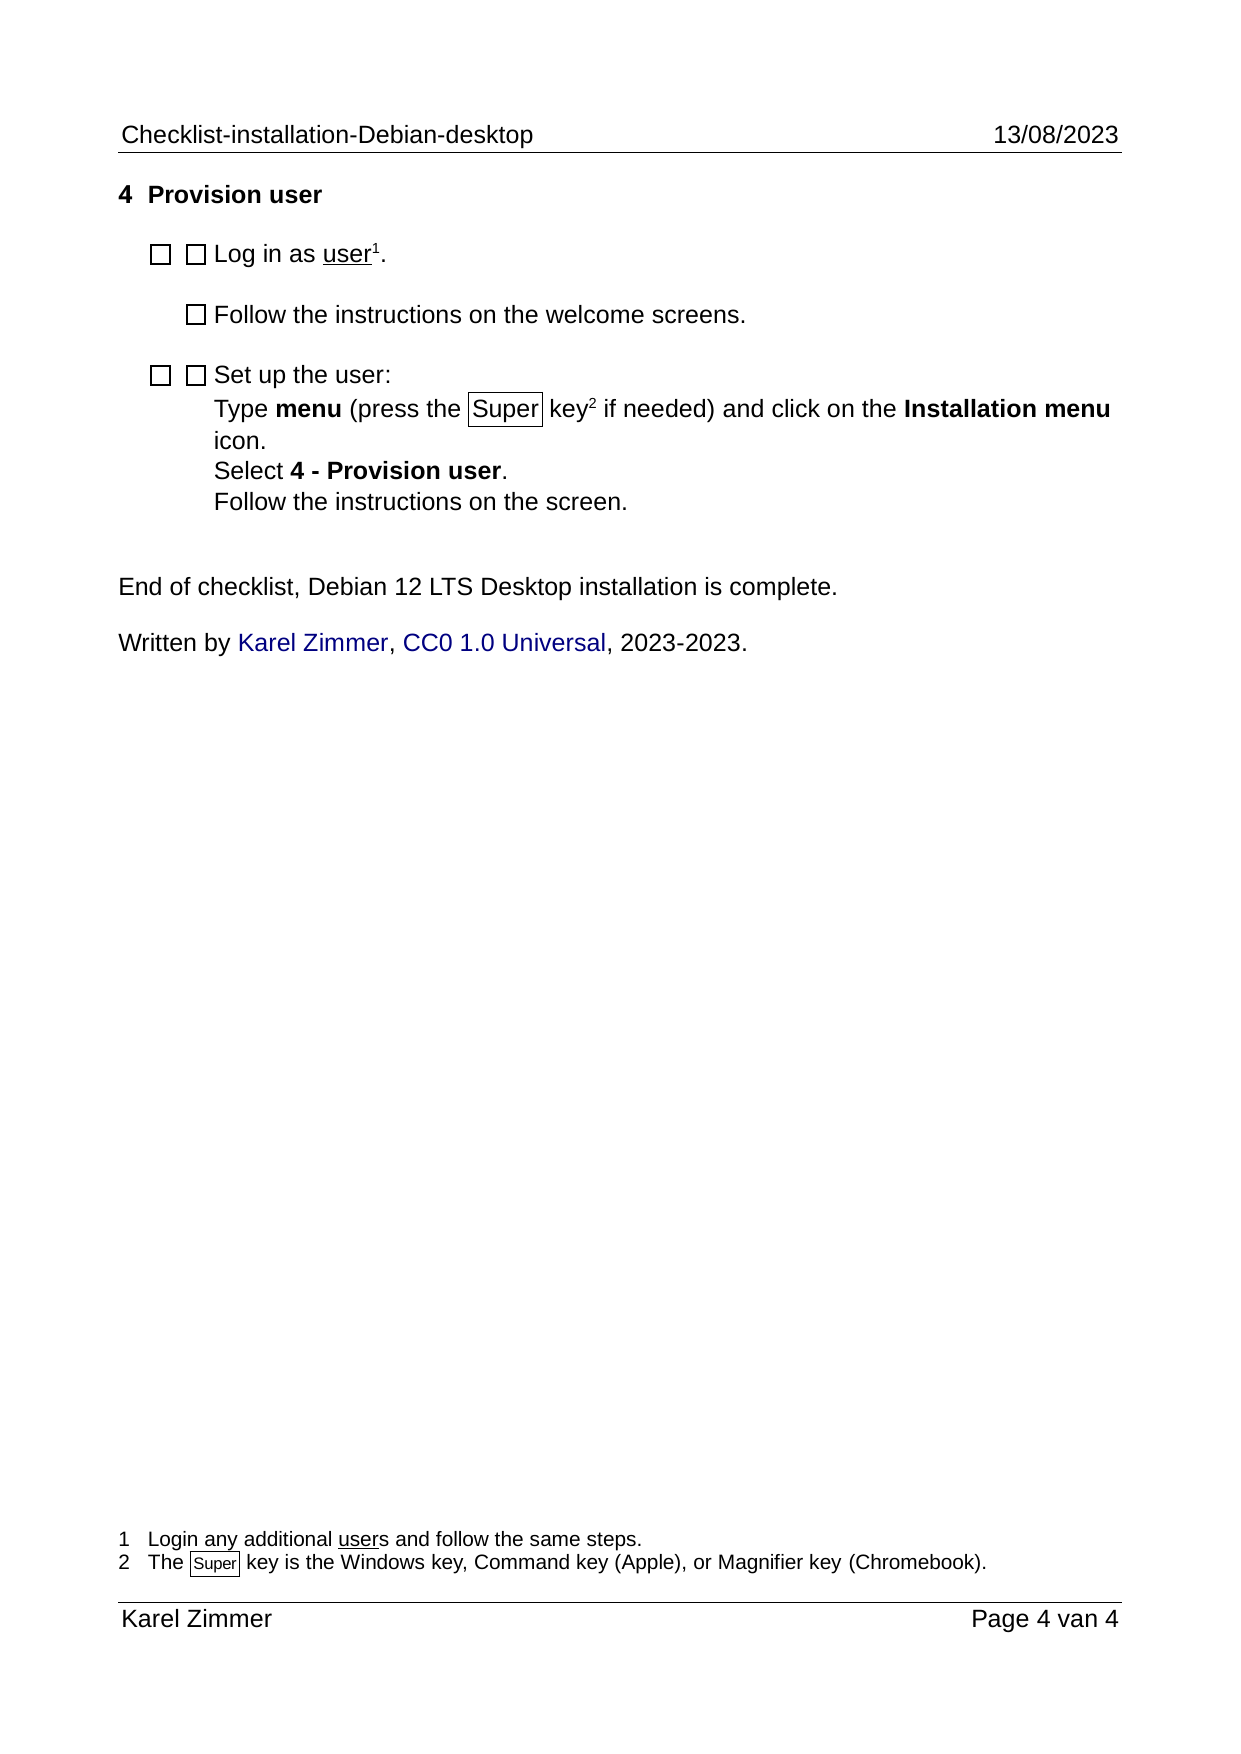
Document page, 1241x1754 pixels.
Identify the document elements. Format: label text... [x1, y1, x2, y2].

table_cell [177, 391, 213, 456]
table_cell [142, 360, 177, 391]
table_cell [142, 300, 177, 330]
table_cell [177, 456, 213, 486]
table_cell [177, 330, 213, 360]
table_cell Follow the instructions on the screen. [213, 486, 1122, 517]
table_cell [118, 486, 142, 517]
table_cell [118, 330, 142, 360]
table_cell [118, 391, 142, 456]
table_header [177, 239, 213, 269]
table_header [118, 239, 142, 269]
table_cell [177, 360, 213, 391]
table_cell [177, 486, 213, 517]
table_cell [118, 360, 142, 391]
table_cell [213, 269, 1122, 300]
table_cell [142, 269, 177, 300]
table_cell [142, 456, 177, 486]
table_cell [142, 486, 177, 517]
table_header [142, 239, 177, 269]
table_cell [177, 300, 213, 330]
table_cell Follow the instructions on the welcome screens. [213, 300, 1122, 330]
text End of checklist, Debian 12 LTS Desktop installation is complete. [118, 573, 1122, 601]
table_cell [118, 456, 142, 486]
table_cell [142, 391, 177, 456]
table_cell [177, 269, 213, 300]
table_cell [118, 300, 142, 330]
table_cell [213, 330, 1122, 360]
text Written by Karel Zimmer, CC0 1.0 Universal, 2023-2023. [118, 629, 1122, 657]
table_header Log in as USER. [213, 239, 1122, 269]
table_cell Select 4 - Provision user. [213, 456, 1122, 486]
table_cell Type menu (press the Super key if needed) and click on the Installation menu icon. [213, 391, 1122, 456]
table_cell [118, 269, 142, 300]
table_cell [142, 330, 177, 360]
list Provision user [118, 177, 1122, 211]
table_cell Set up the user: [213, 360, 1122, 391]
